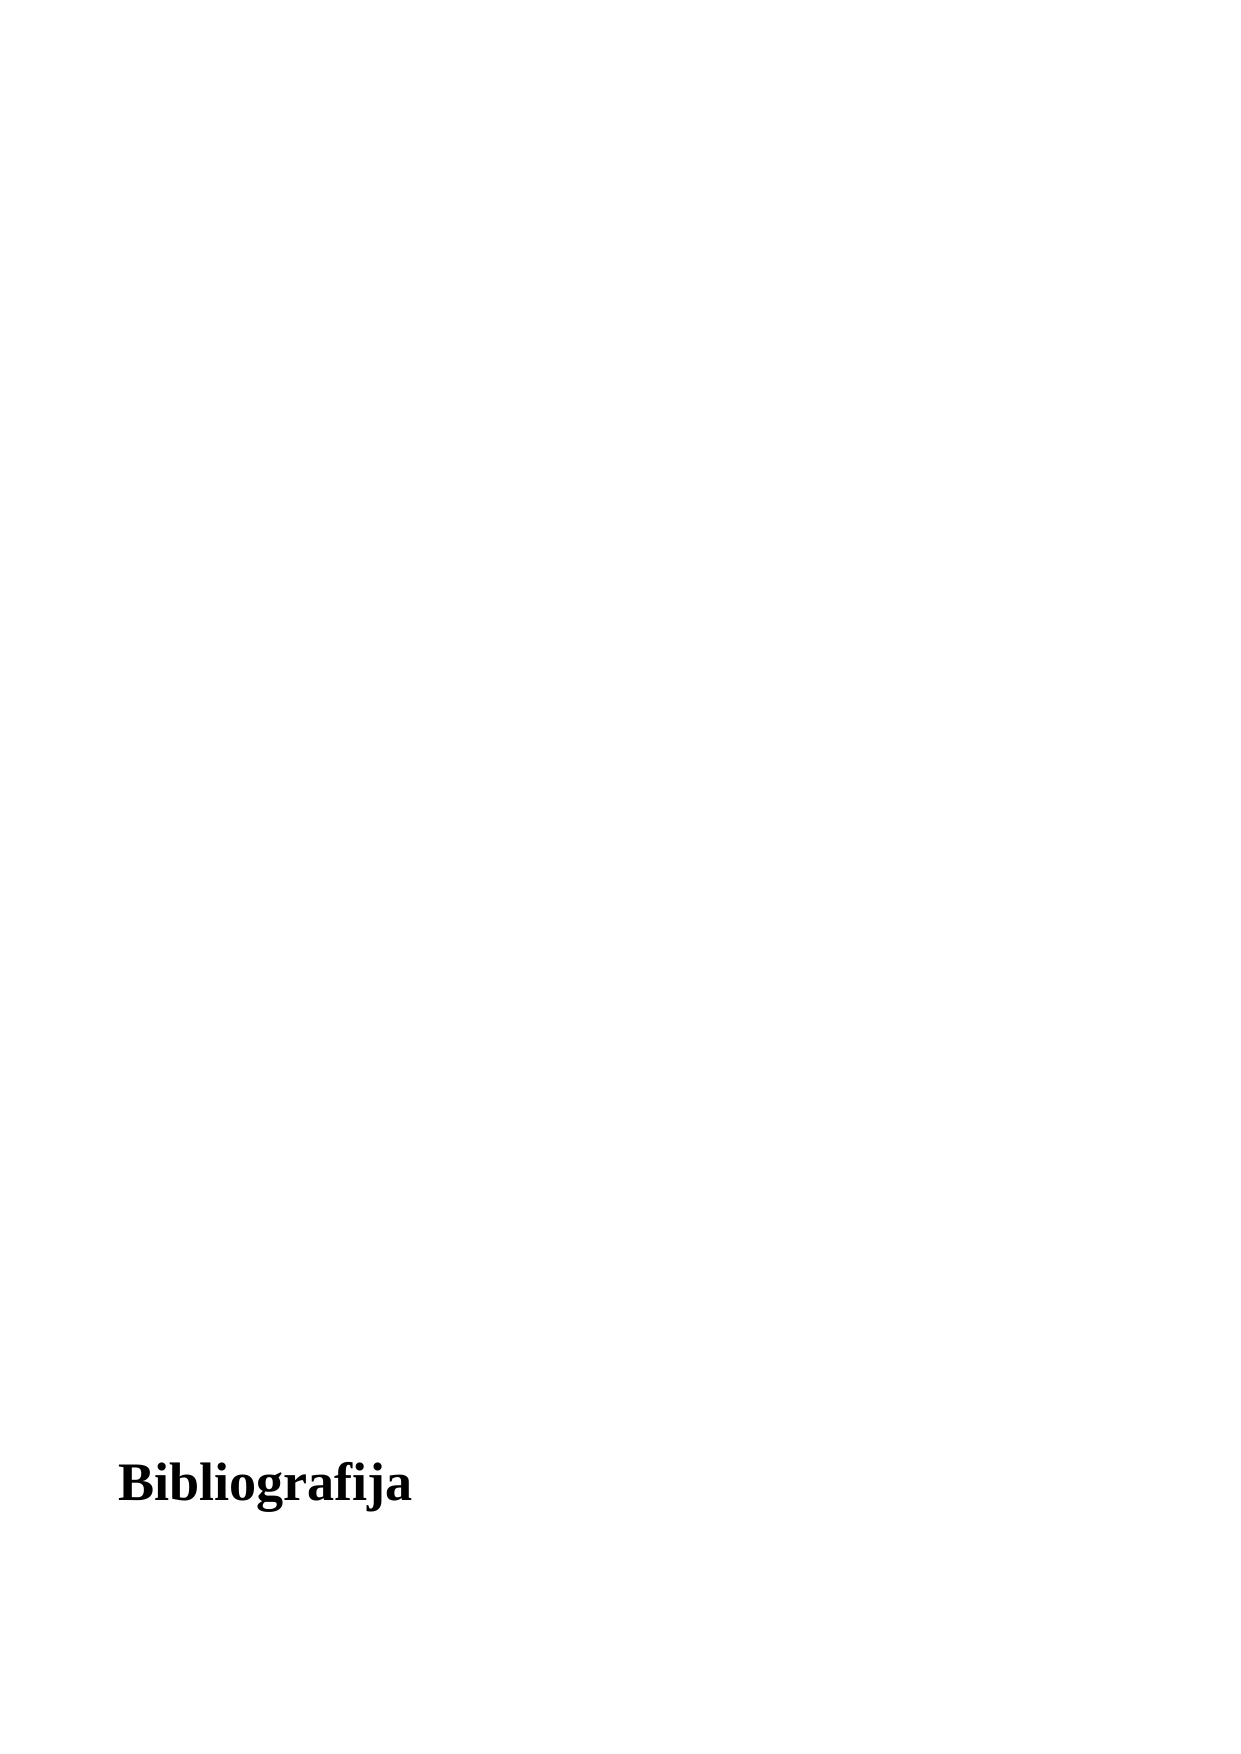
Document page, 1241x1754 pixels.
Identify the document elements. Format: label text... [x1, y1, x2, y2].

text Bibliografija [118, 1450, 1122, 1512]
